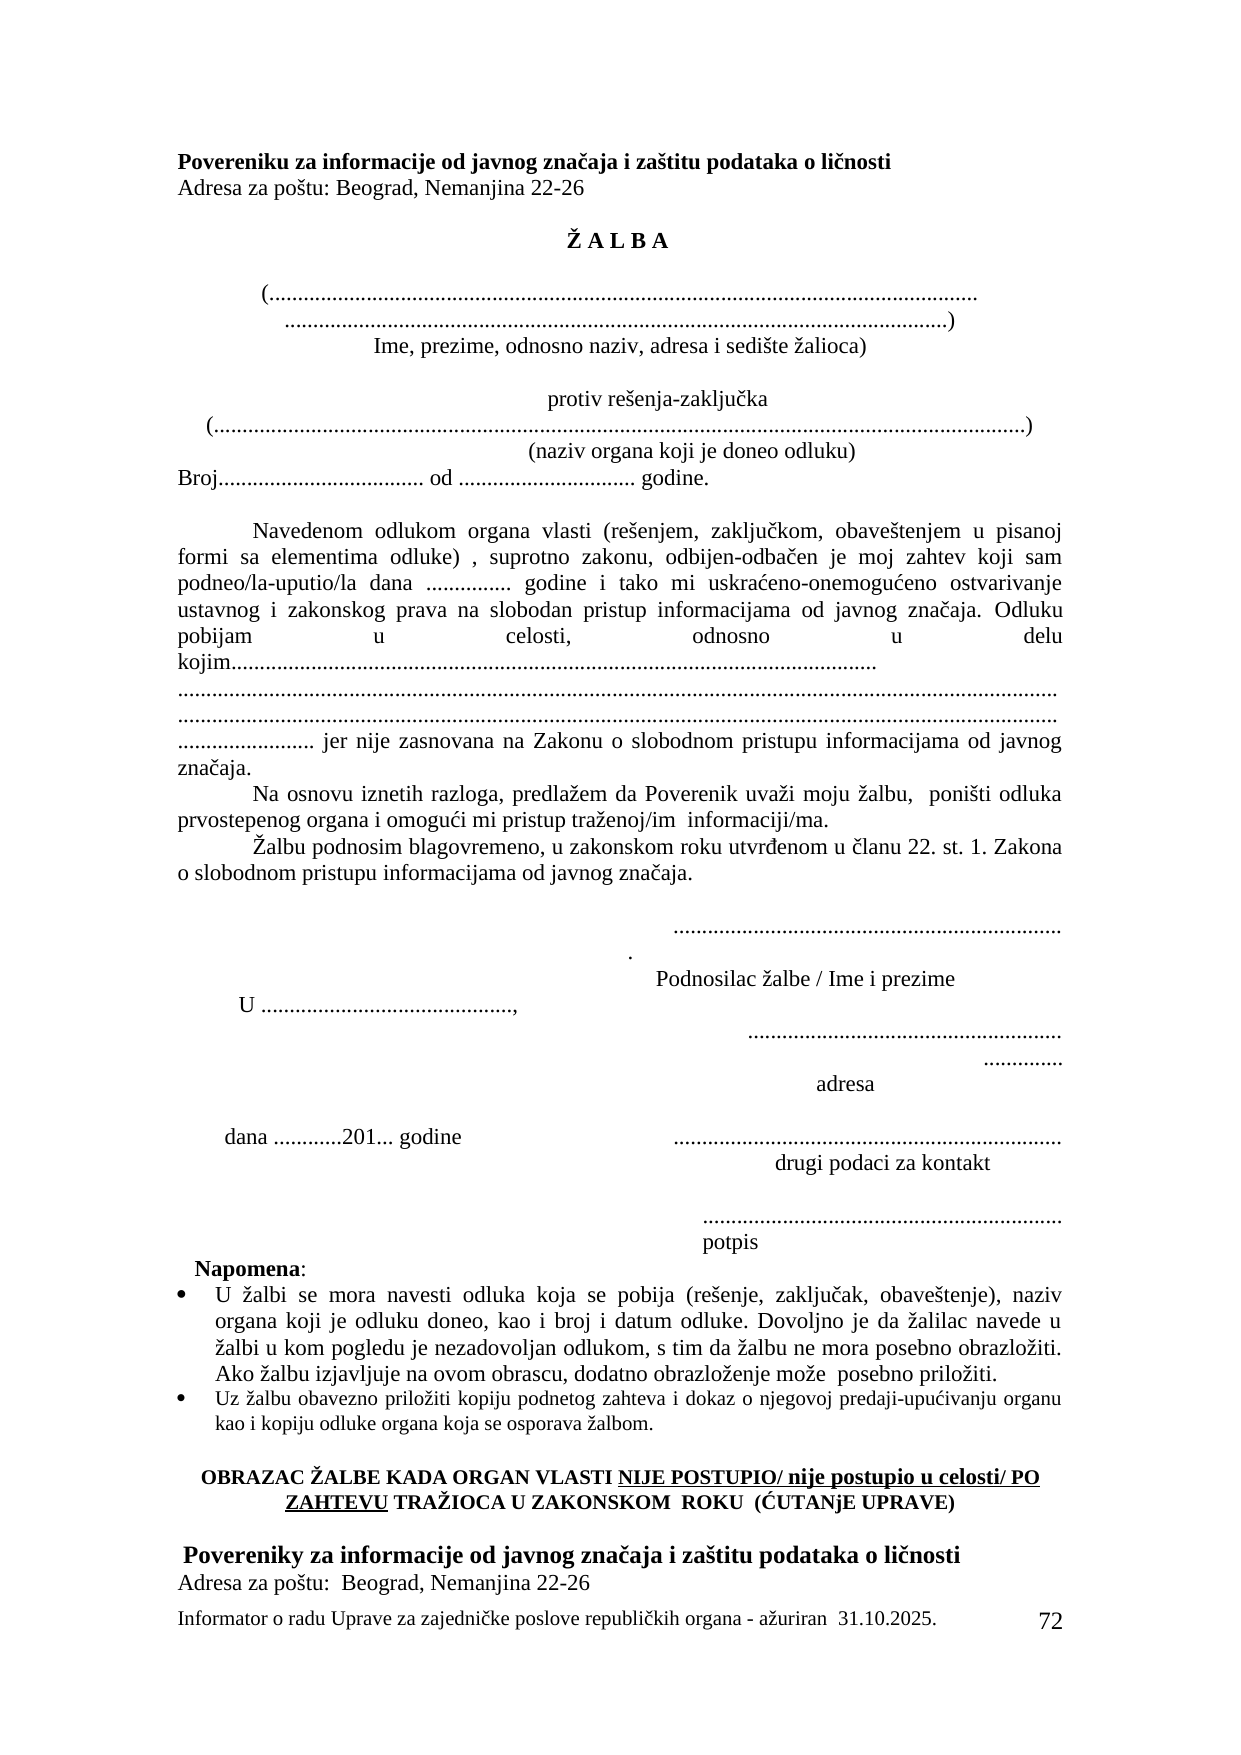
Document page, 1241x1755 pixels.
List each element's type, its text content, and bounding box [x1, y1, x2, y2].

text Ž A L B A [177, 227, 1063, 253]
text Podnosilac žalbe / Ime i prezime [627, 965, 1063, 991]
text Broj.................................... od ............................... godine. [177, 464, 1063, 490]
text Adresa za poštu: Beograd, Nemanjina 22-26 [177, 174, 1063, 200]
text ............................................................... potpis [702, 1202, 1063, 1254]
text protiv rešenja-zaklјučka (..............................................................................................................................................) [177, 385, 1063, 438]
text ....................................................................................................................) [177, 306, 1063, 332]
text Napomena: [177, 1254, 1063, 1281]
text Povereniku za informacije od javnog značaja i zaštitu podataka o ličnosti [177, 148, 1063, 174]
text ............................................................................................................................................................................................................................................................................................................................................ jer nije zasnovana na Zakonu o slobodnom pristupu informacijama od javnog značaja. [177, 675, 1063, 780]
text OBRAZAC ŽALBE KADA ORGAN VLASTI NIJE POSTUPIO/ nije postupio u celosti/ PO ZAHTEVU TRAŽIOCA U ZAKONSKOM ROKU (ĆUTANјE UPRAVE) [177, 1463, 1063, 1514]
text adresa [177, 1070, 1063, 1096]
list U žalbi se mora navesti odluka koja se pobija (rešenje, zaklјučak, obaveštenje), naziv organa koji je odluku doneo, kao i broj i datum odluke. Dovolјno je da žalilac navede u žalbi u kom pogledu je nezadovolјan odlukom, s tim da žalbu ne mora posebno obrazložiti. Ako žalbu izjavlјuje na ovom obrascu, dodatno obrazloženje može posebno priložiti. [177, 1281, 1063, 1386]
text Navedenom odlukom organa vlasti (rešenjem, zaklјučkom, obaveštenjem u pisanoj formi sa elementima odluke) , suprotno zakonu, odbijen-odbačen je moj zahtev koji sam podneo/la-uputio/la dana ............... godine i tako mi uskraćeno-onemogućeno ostvarivanje ustavnog i zakonskog prava na slobodan pristup informacijama od javnog značaja. Odluku pobijam u celosti, odnosno u delu kojim................................................................................................................. [177, 517, 1063, 675]
text Na osnovu iznetih razloga, predlažem da Poverenik uvaži moju žalbu, poništi odluka prvostepenog organa i omogući mi pristup traženoj/im informaciji/ma. [177, 780, 1063, 833]
text drugi podaci za kontakt [702, 1149, 1063, 1176]
text Žalbu podnosim blagovremeno, u zakonskom roku utvrđenom u članu 22. st. 1. Zakona o slobodnom pristupu informacijama od javnog značaja. [177, 833, 1063, 886]
text Ime, prezime, odnosno naziv, adresa i sedište žalioca) [177, 332, 1063, 358]
text dana ............201... godine .................................................................... [177, 1123, 1063, 1149]
list Uz žalbu obavezno priložiti kopiju podnetog zahteva i dokaz o njegovoj predaji-upućivanju organu kao i kopiju odluke organa koja se osporava žalbom. [177, 1386, 1063, 1434]
text U ............................................, ..................................................................... [177, 991, 1063, 1070]
text (............................................................................................................................ [177, 279, 1063, 306]
text ..................................................................... [627, 912, 1063, 965]
text Povereniky za informacije od javnog značaja i zaštitu podataka o ličnosti [177, 1540, 1063, 1569]
text Adresa za poštu: Beograd, Nemanjina 22-26 [177, 1569, 1063, 1595]
text (naziv organa koji je doneo odluku) [177, 438, 1063, 464]
